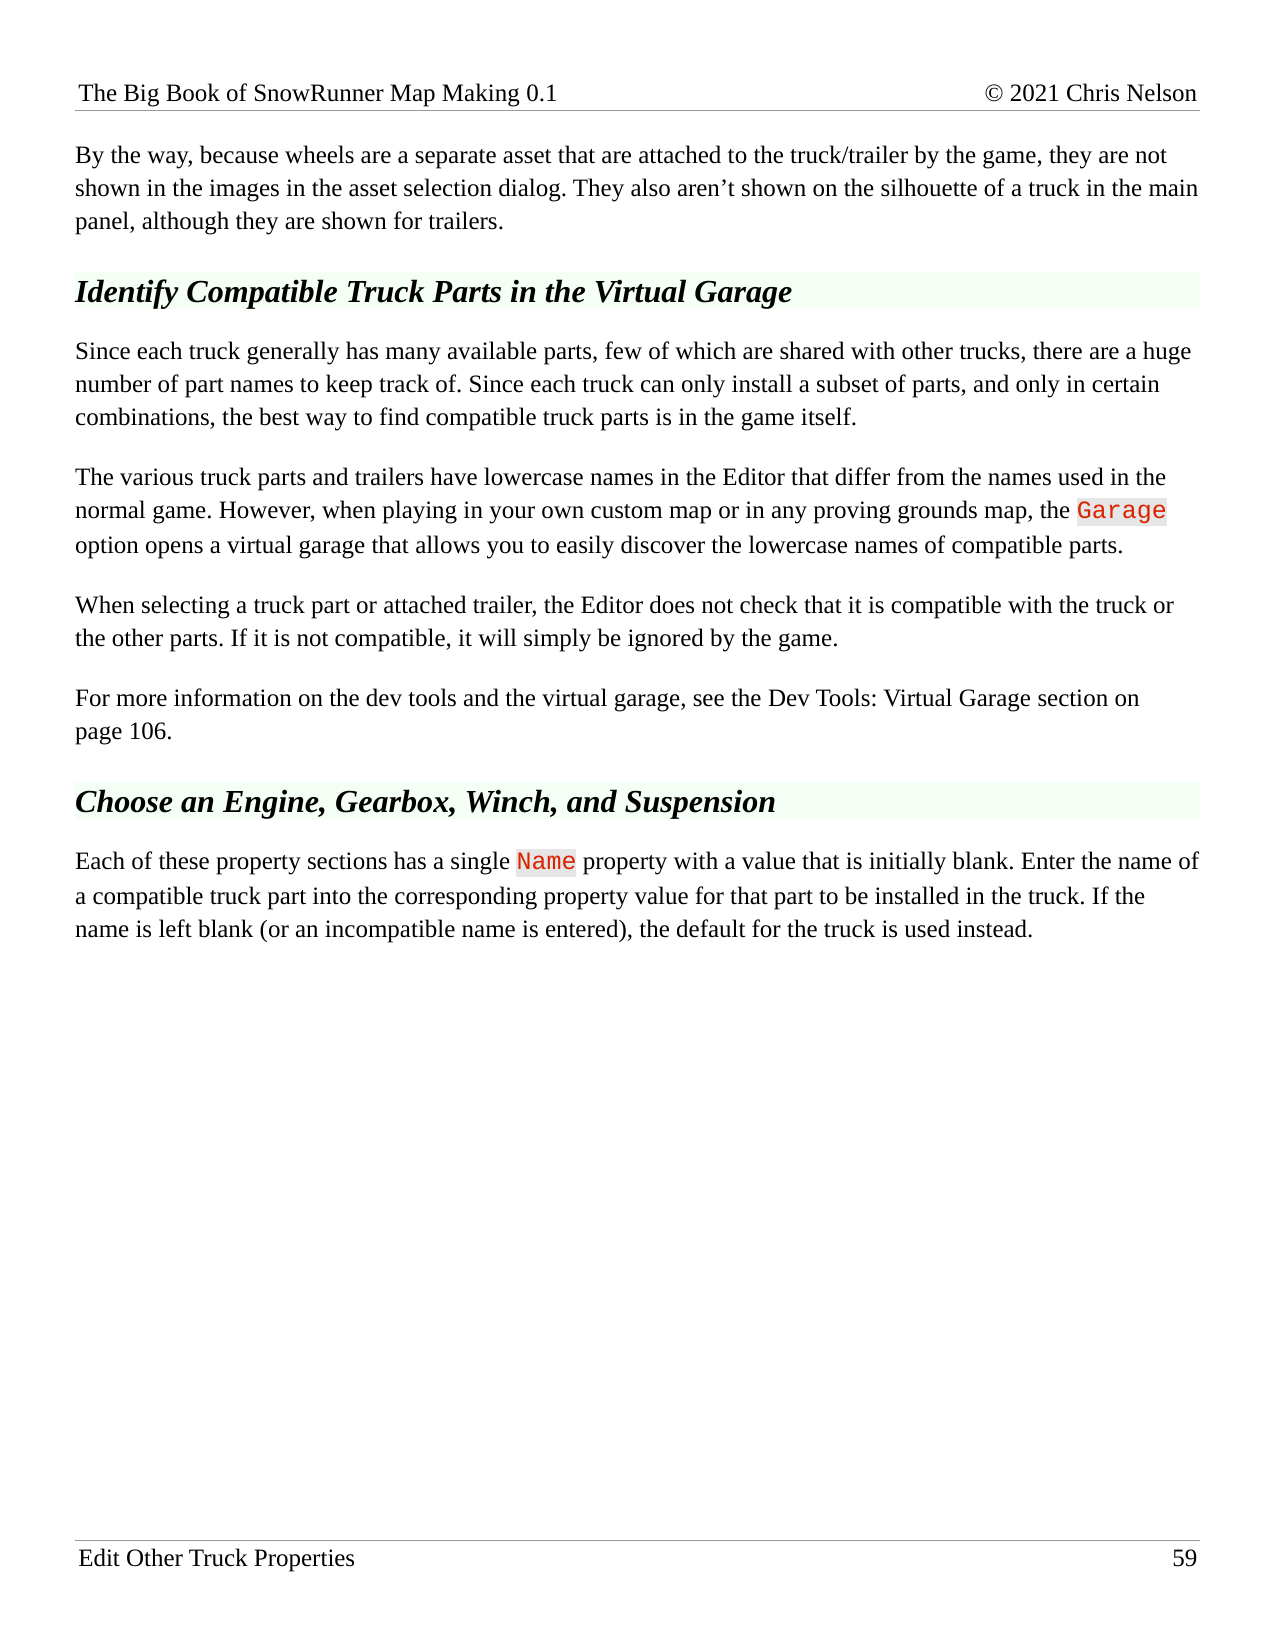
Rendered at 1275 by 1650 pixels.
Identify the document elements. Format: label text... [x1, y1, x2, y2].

text Each of these property sections has a single Name property with a value that is initially blank. Enter the name of a compatible truck part into the corresponding property value for that part to be installed in the truck. If the name is left blank (or an incompatible name is entered), the default for the truck is used instead. [75, 846, 1200, 943]
text Since each truck generally has many available parts, few of which are shared with other trucks, there are a huge number of part names to keep track of. Since each truck can only install a subset of parts, and only in certain combinations, the best way to find compatible truck parts is in the game itself. [75, 336, 1200, 431]
text For more information on the dev tools and the virtual garage, see the Dev Tools: Virtual Garage section on page 106. [75, 683, 1200, 745]
text The various truck parts and trailers have lowercase names in the Editor that differ from the names used in the normal game. However, when playing in your own custom map or in any proving grounds map, the Garage option opens a virtual garage that allows you to easily discover the lowercase names of compatible parts. [75, 462, 1200, 559]
subtitle Identify Compatible Truck Parts in the Virtual Garage [75, 272, 1200, 309]
subtitle Choose an Engine, Gearbox, Winch, and Suspension [75, 782, 1200, 819]
text When selecting a truck part or attached trailer, the Editor does not check that it is compatible with the truck or the other parts. If it is not compatible, it will simply be ignored by the game. [75, 590, 1200, 652]
text By the way, because wheels are a separate asset that are attached to the truck/trailer by the game, they are not shown in the images in the asset selection dialog. They also aren’t shown on the silhouette of a truck in the main panel, although they are shown for trailers. [75, 140, 1200, 235]
